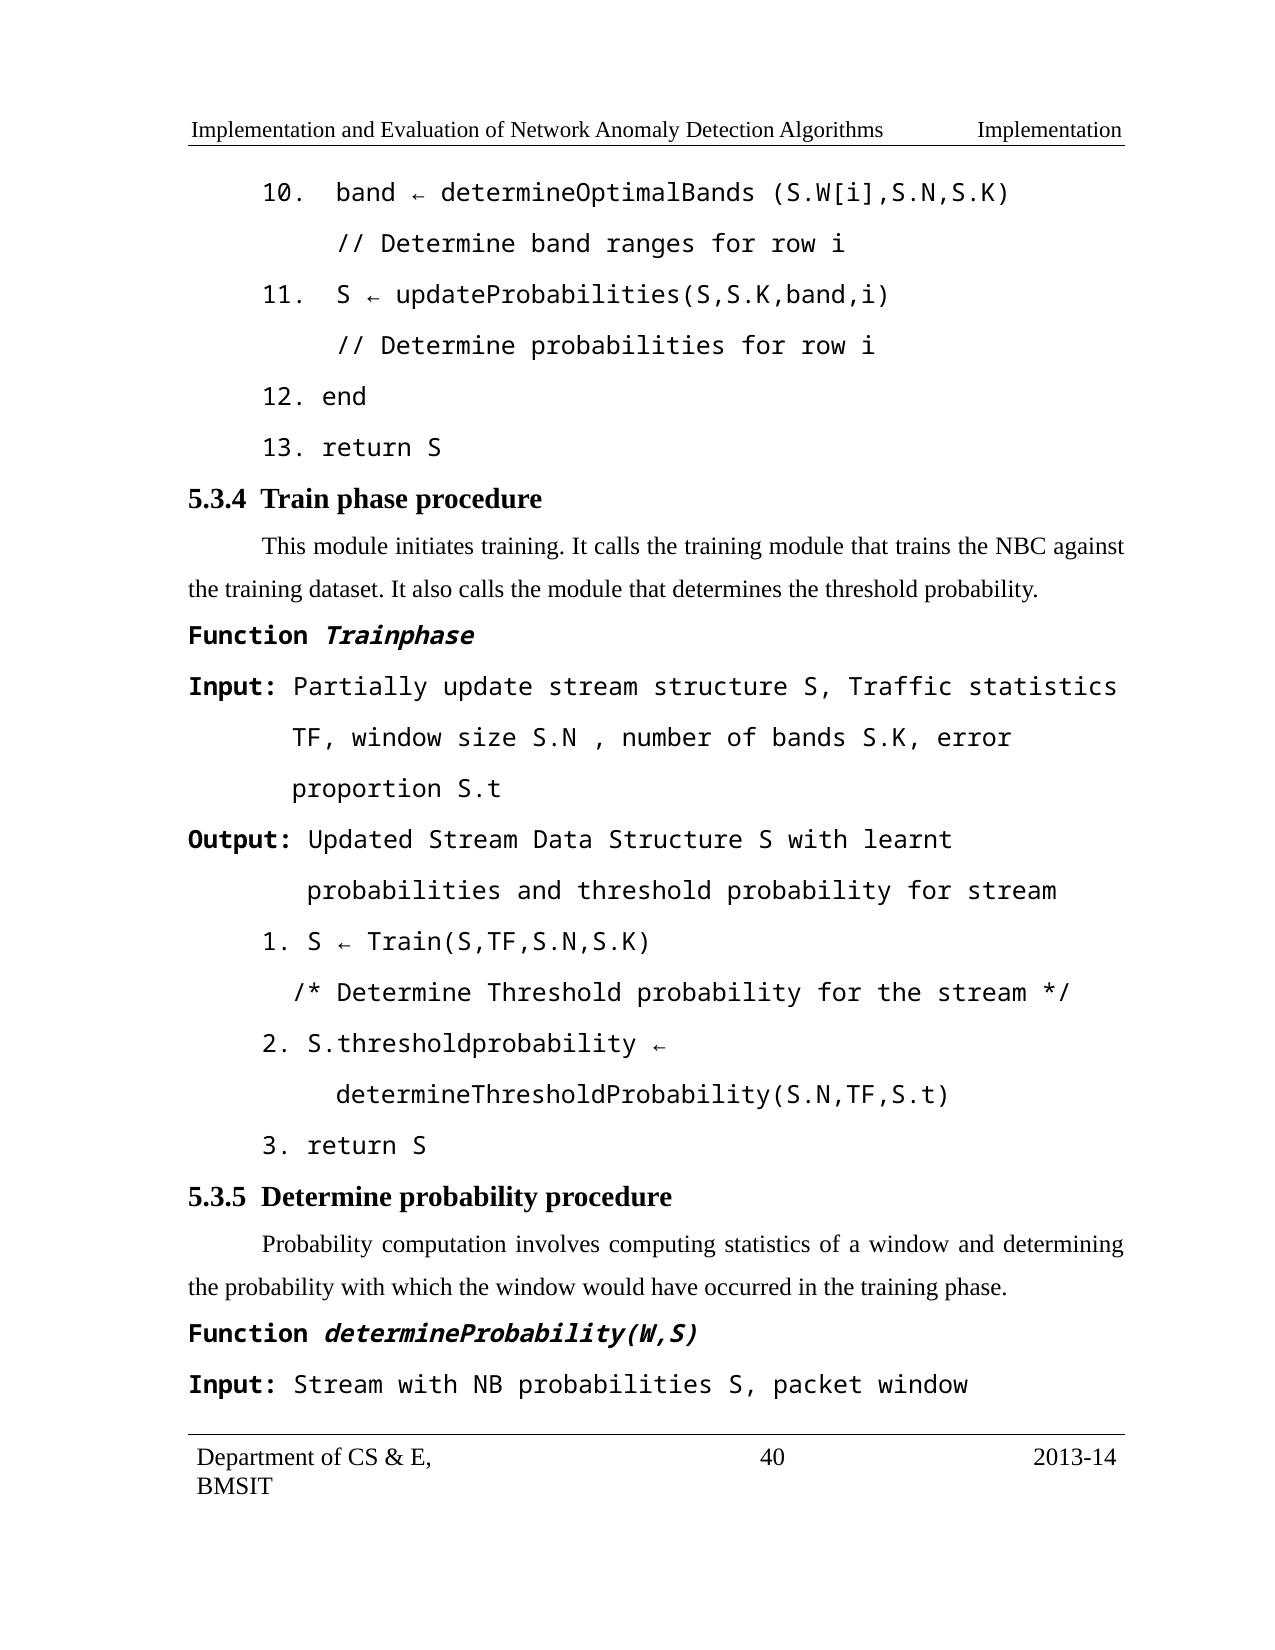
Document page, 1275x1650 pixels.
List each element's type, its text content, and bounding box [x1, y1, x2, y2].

text Input: Stream with NB probabilities S, packet window [188, 1366, 1125, 1401]
text /* Determine Threshold probability for the stream */ [262, 975, 1125, 1009]
text 3. return S [262, 1128, 1125, 1162]
text Probability computation involves computing statistics of a window and determining the probability with which the window would have occurred in the training phase. [188, 1229, 1125, 1301]
text 2. S.thresholdprobability ← determineThresholdProbability(S.N,TF,S.t) [262, 1026, 1125, 1111]
text 1. S ← Train(S,TF,S.N,S.K) [262, 924, 1125, 958]
text 10. band ← determineOptimalBands (S.W[i],S.N,S.K) [262, 174, 1125, 209]
text Function determineProbability(W,S) [188, 1315, 1125, 1349]
text 13. return S [262, 430, 1125, 464]
text 11. S ← updateProbabilities(S,S.K,band,i) [262, 277, 1125, 311]
text This module initiates training. It calls the training module that trains the NBC against the training dataset. It also calls the module that determines the threshold probability. [188, 531, 1125, 603]
text Output: Updated Stream Data Structure S with learnt probabilities and threshold probability for stream [188, 822, 1125, 907]
text // Determine probabilities for row i [262, 328, 1125, 362]
text // Determine band ranges for row i [262, 226, 1125, 260]
subtitle 5.3.4 Train phase procedure [188, 481, 1125, 514]
text Function Trainphase [188, 617, 1125, 651]
subtitle 5.3.5 Determine probability procedure [188, 1179, 1125, 1212]
text 12. end [262, 379, 1125, 413]
text Input: Partially update stream structure S, Traffic statistics TF, window size S.N , number of bands S.K, error proportion S.t [188, 668, 1125, 804]
